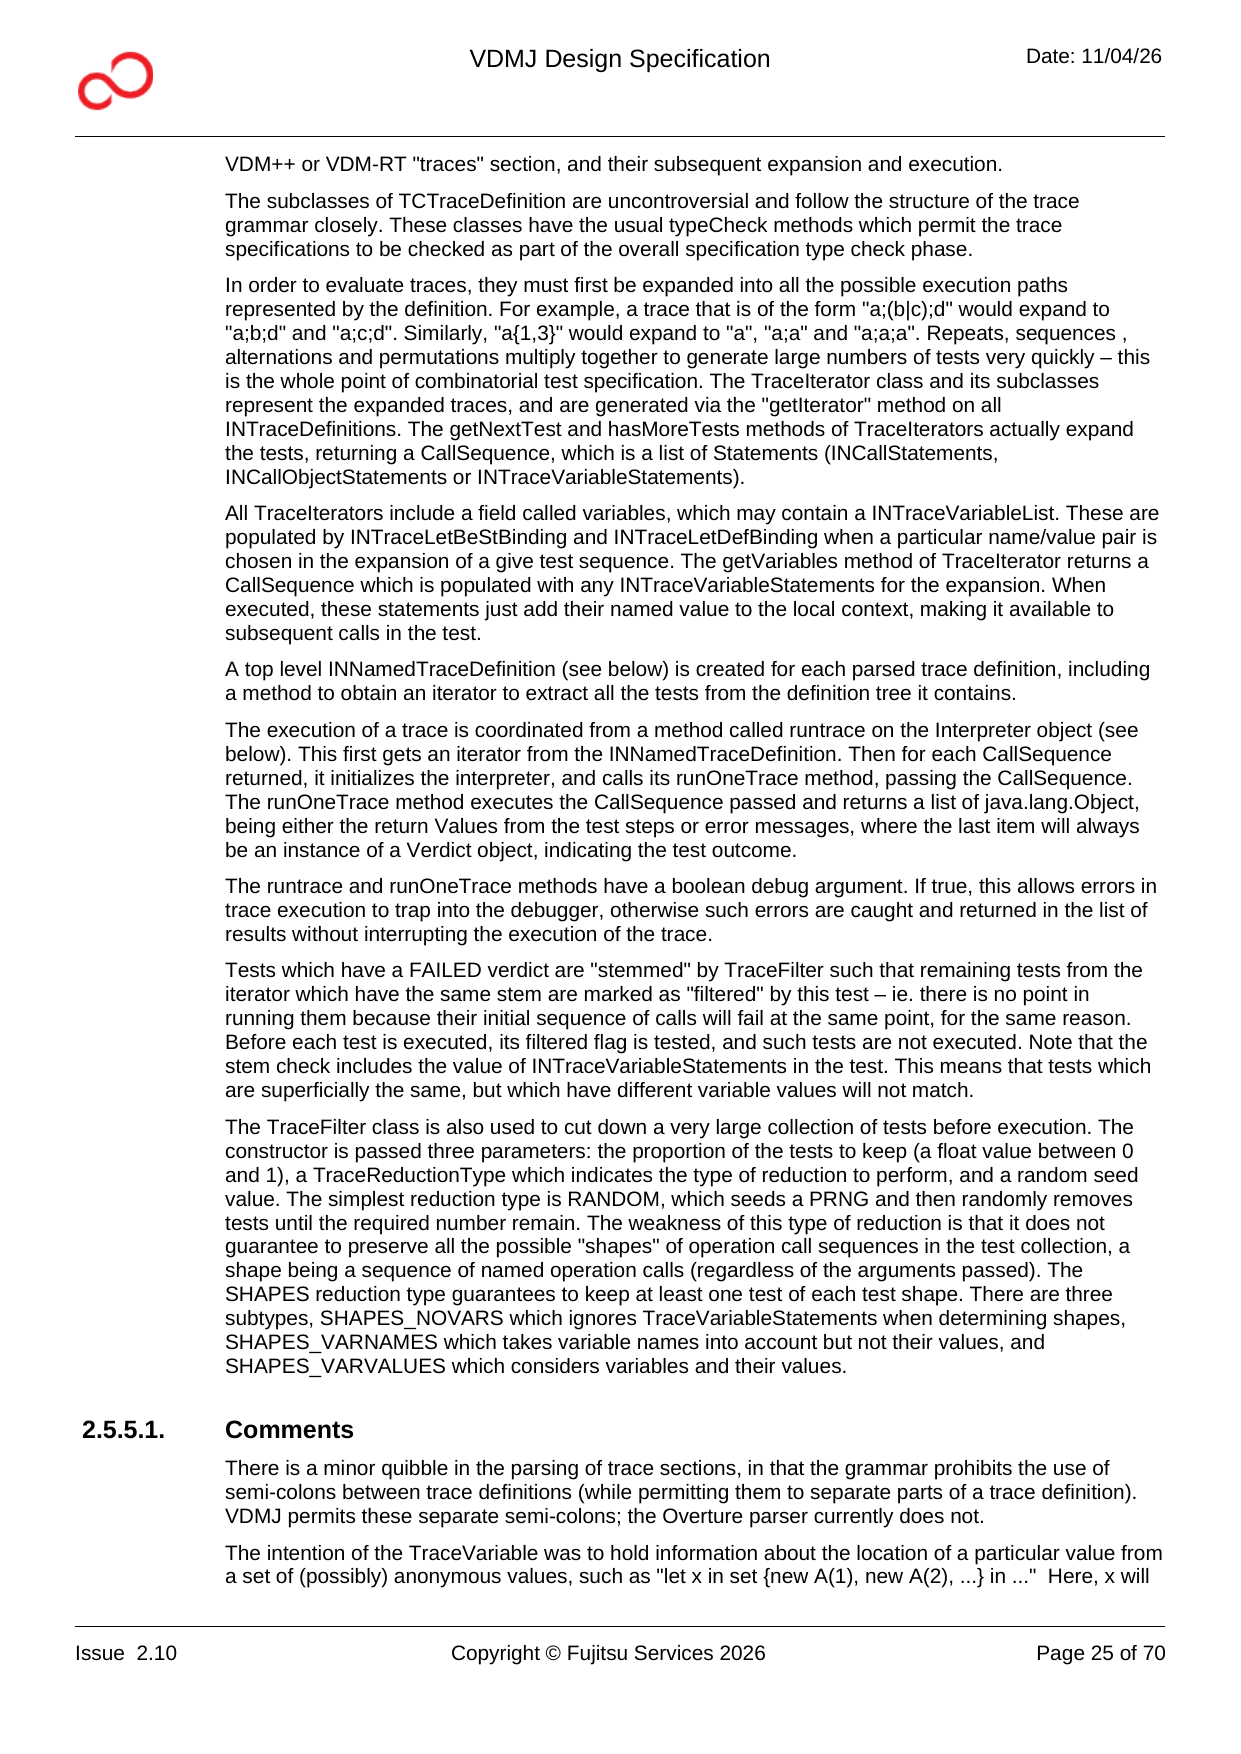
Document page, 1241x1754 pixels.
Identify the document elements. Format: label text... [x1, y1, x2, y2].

text All TraceIterators include a field called variables, which may contain a INTraceVariableList. These are populated by INTraceLetBeStBinding and INTraceLetDefBinding when a particular name/value pair is chosen in the expansion of a give test sequence. The getVariables method of TraceIterator returns a CallSequence which is populated with any INTraceVariableStatements for the expansion. When executed, these statements just add their named value to the local context, making it available to subsequent calls in the test. [225, 501, 1165, 645]
text VDM++ or VDM-RT "traces" section, and their subsequent expansion and execution. [225, 152, 1165, 176]
text The runtrace and runOneTrace methods have a boolean debug argument. If true, this allows errors in trace execution to trap into the debugger, otherwise such errors are caught and returned in the list of results without interrupting the execution of the trace. [225, 874, 1165, 946]
text The TraceFilter class is also used to cut down a very large collection of tests before execution. The constructor is passed three parameters: the proportion of the tests to keep (a float value between 0 and 1), a TraceReductionType which indicates the type of reduction to perform, and a random seed value. The simplest reduction type is RANDOM, which seeds a PRNG and then randomly removes tests until the required number remain. The weakness of this type of reduction is that it does not guarantee to preserve all the possible "shapes" of operation call sequences in the test collection, a shape being a sequence of named operation calls (regardless of the arguments passed). The SHAPES reduction type guarantees to keep at least one test of each test shape. There are three subtypes, SHAPES_NOVARS which ignores TraceVariableStatements when determining shapes, SHAPES_VARNAMES which takes variable names into account but not their values, and SHAPES_VARVALUES which considers variables and their values. [225, 1115, 1165, 1378]
text In order to evaluate traces, they must first be expanded into all the possible execution paths represented by the definition. For example, a trace that is of the form "a;(b|c);d" would expand to "a;b;d" and "a;c;d". Similarly, "a{1,3}" would expand to "a", "a;a" and "a;a;a". Repeats, sequences , alternations and permutations multiply together to generate large numbers of tests very quickly – this is the whole point of combinatorial test specification. The TraceIterator class and its subclasses represent the expanded traces, and are generated via the "getIterator" method on all INTraceDefinitions. The getNextTest and hasMoreTests methods of TraceIterators actually expand the tests, returning a CallSequence, which is a list of Statements (INCallStatements, INCallObjectStatements or INTraceVariableStatements). [225, 273, 1165, 489]
text The execution of a trace is coordinated from a method called runtrace on the Interpreter object (see below). This first gets an iterator from the INNamedTraceDefinition. Then for each CallSequence returned, it initializes the interpreter, and calls its runOneTrace method, passing the CallSequence. The runOneTrace method executes the CallSequence passed and returns a list of java.lang.Object, being either the return Values from the test steps or error messages, where the last item will always be an instance of a Verdict object, indicating the test outcome. [225, 718, 1165, 862]
subtitle Comments [75, 1416, 1165, 1444]
picture [78, 44, 153, 120]
text A top level INNamedTraceDefinition (see below) is created for each parsed trace definition, including a method to obtain an iterator to extract all the tests from the definition tree it contains. [225, 658, 1165, 706]
text The intention of the TraceVariable was to hold information about the location of a particular value from a set of (possibly) anonymous values, such as "let x in set {new A(1), new A(2), ...} in ..." Here, x will [225, 1541, 1165, 1589]
text There is a minor quibble in the parsing of trace sections, in that the grammar prohibits the use of semi-colons between trace definitions (while permitting them to separate parts of a trace definition). VDMJ permits these separate semi-colons; the Overture parser currently does not. [225, 1456, 1165, 1528]
text The subclasses of TCTraceDefinition are uncontroversial and follow the structure of the trace grammar closely. These classes have the usual typeCheck methods which permit the trace specifications to be checked as part of the overall specification type check phase. [225, 189, 1165, 261]
text Tests which have a FAILED verdict are "stemmed" by TraceFilter such that remaining tests from the iterator which have the same stem are marked as "filtered" by this test – ie. there is no point in running them because their initial sequence of calls will fail at the same point, for the same reason. Before each test is executed, its filtered flag is tested, and such tests are not executed. Note that the stem check includes the value of INTraceVariableStatements in the test. This means that tests which are superficially the same, but which have different variable values will not match. [225, 959, 1165, 1102]
